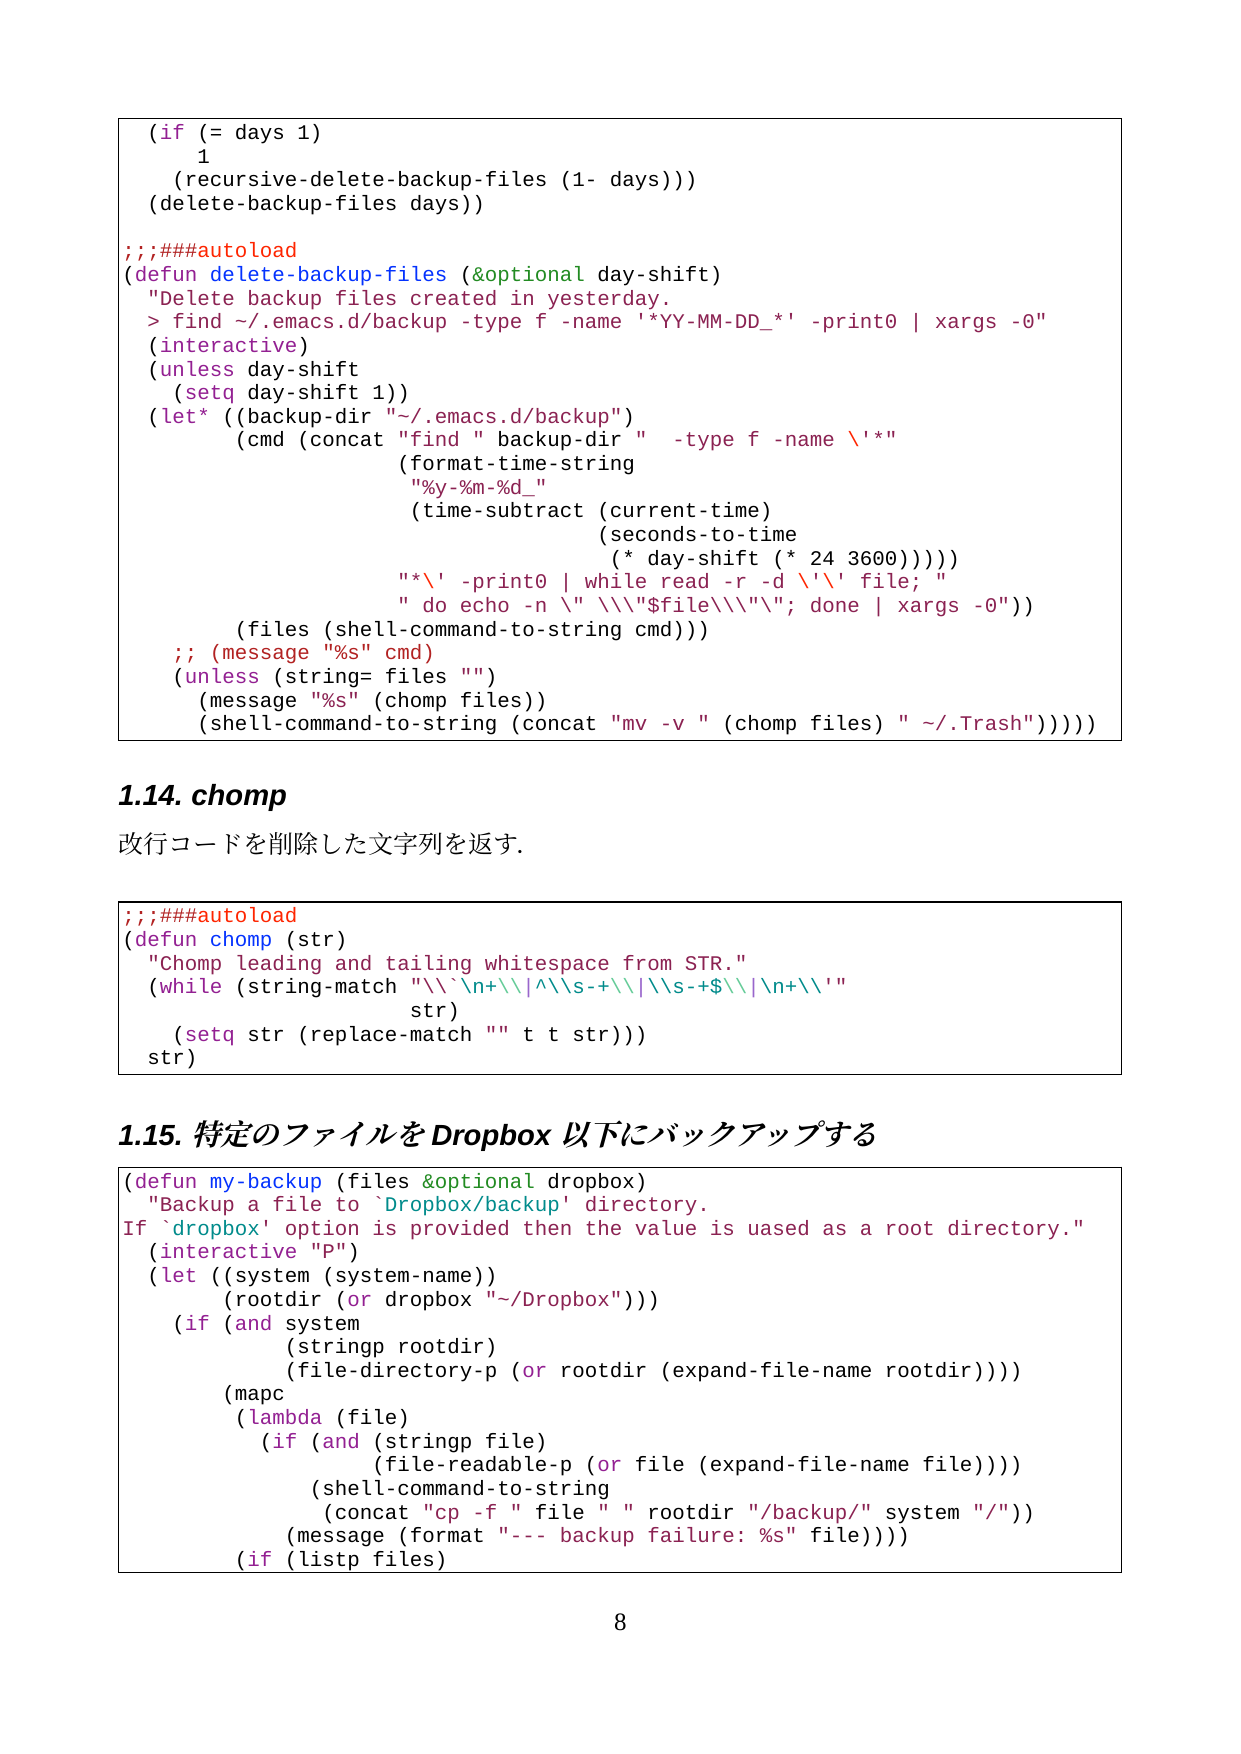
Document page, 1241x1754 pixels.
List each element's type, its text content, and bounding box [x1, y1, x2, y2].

text (interactive) [119, 331, 1121, 354]
text (stringp rootdir) [119, 1332, 1121, 1356]
text (if (and (stringp file) [119, 1427, 1121, 1450]
text (if (and system [119, 1308, 1121, 1332]
text (cmd (concat "find " backup-dir " -type f -name \'*" [119, 426, 1121, 449]
text (file-directory-p (or rootdir (expand-file-name rootdir)))) [119, 1356, 1121, 1379]
text str) [119, 996, 1121, 1020]
text (files (shell-command-to-string cmd))) [119, 615, 1121, 638]
text (setq day-shift 1)) [119, 378, 1121, 402]
text "Backup a file to `Dropbox/backup' directory. [119, 1190, 1121, 1214]
text (time-subtract (current-time) [119, 496, 1121, 520]
subtitle 特定のファイルを Dropbox 以下にバックアップする [118, 1112, 1122, 1154]
text (mapc [119, 1379, 1121, 1403]
text ;;;###autoload [119, 903, 1121, 925]
text (message "%s" (chomp files)) [119, 686, 1121, 709]
text "%y-%m-%d_" [119, 473, 1121, 496]
text (rootdir (or dropbox "~/Dropbox"))) [119, 1285, 1121, 1308]
text (concat "cp -f " file " " rootdir "/backup/" system "/")) [119, 1498, 1121, 1521]
text "Chomp leading and tailing whitespace from STR." [119, 949, 1121, 972]
text (if (= days 1) [119, 119, 1121, 142]
text (delete-backup-files days)) [119, 189, 1121, 213]
text (let ((system (system-name)) [119, 1261, 1121, 1285]
subtitle chomp [118, 778, 1122, 812]
text (setq str (replace-match "" t t str))) [119, 1020, 1121, 1043]
text (recursive-delete-backup-files (1- days))) [119, 165, 1121, 189]
text "*\' -print0 | while read -r -d \'\' file; " [119, 567, 1121, 591]
text ;; (message "%s" cmd) [119, 638, 1121, 662]
text (format-time-string [119, 449, 1121, 473]
text str) [119, 1043, 1121, 1074]
text (seconds-to-time [119, 520, 1121, 544]
text (message (format "--- backup failure: %s" file)))) [119, 1521, 1121, 1545]
text 改行コードを削除した文字列を返す． [118, 824, 1122, 889]
text (shell-command-to-string [119, 1474, 1121, 1498]
text > find ~/.emacs.d/backup -type f -name '*YY-MM-DD_*' -print0 | xargs -0" [119, 307, 1121, 331]
text (defun my-backup (files &optional dropbox) [119, 1168, 1121, 1190]
text If `dropbox' option is provided then the value is uased as a root directory." [119, 1214, 1121, 1238]
text (lambda (file) [119, 1403, 1121, 1427]
text (file-readable-p (or file (expand-file-name file)))) [119, 1450, 1121, 1474]
text 1 [119, 142, 1121, 165]
text ;;;###autoload [119, 236, 1121, 260]
text (* day-shift (* 24 3600))))) [119, 544, 1121, 567]
text (defun chomp (str) [119, 925, 1121, 949]
text (if (listp files) [119, 1545, 1121, 1572]
text (let* ((backup-dir "~/.emacs.d/backup") [119, 402, 1121, 426]
text (while (string-match "\\`\n+\\|^\\s-+\\|\\s-+$\\|\n+\\'" [119, 972, 1121, 996]
text (shell-command-to-string (concat "mv -v " (chomp files) " ~/.Trash"))))) [119, 709, 1121, 740]
text " do echo -n \" \\\"$file\\\"\"; done | xargs -0")) [119, 591, 1121, 615]
text (interactive "P") [119, 1238, 1121, 1261]
text (unless day-shift [119, 354, 1121, 378]
text (unless (string= files "") [119, 662, 1121, 686]
text (defun delete-backup-files (&optional day-shift) [119, 260, 1121, 284]
text "Delete backup files created in yesterday. [119, 284, 1121, 307]
